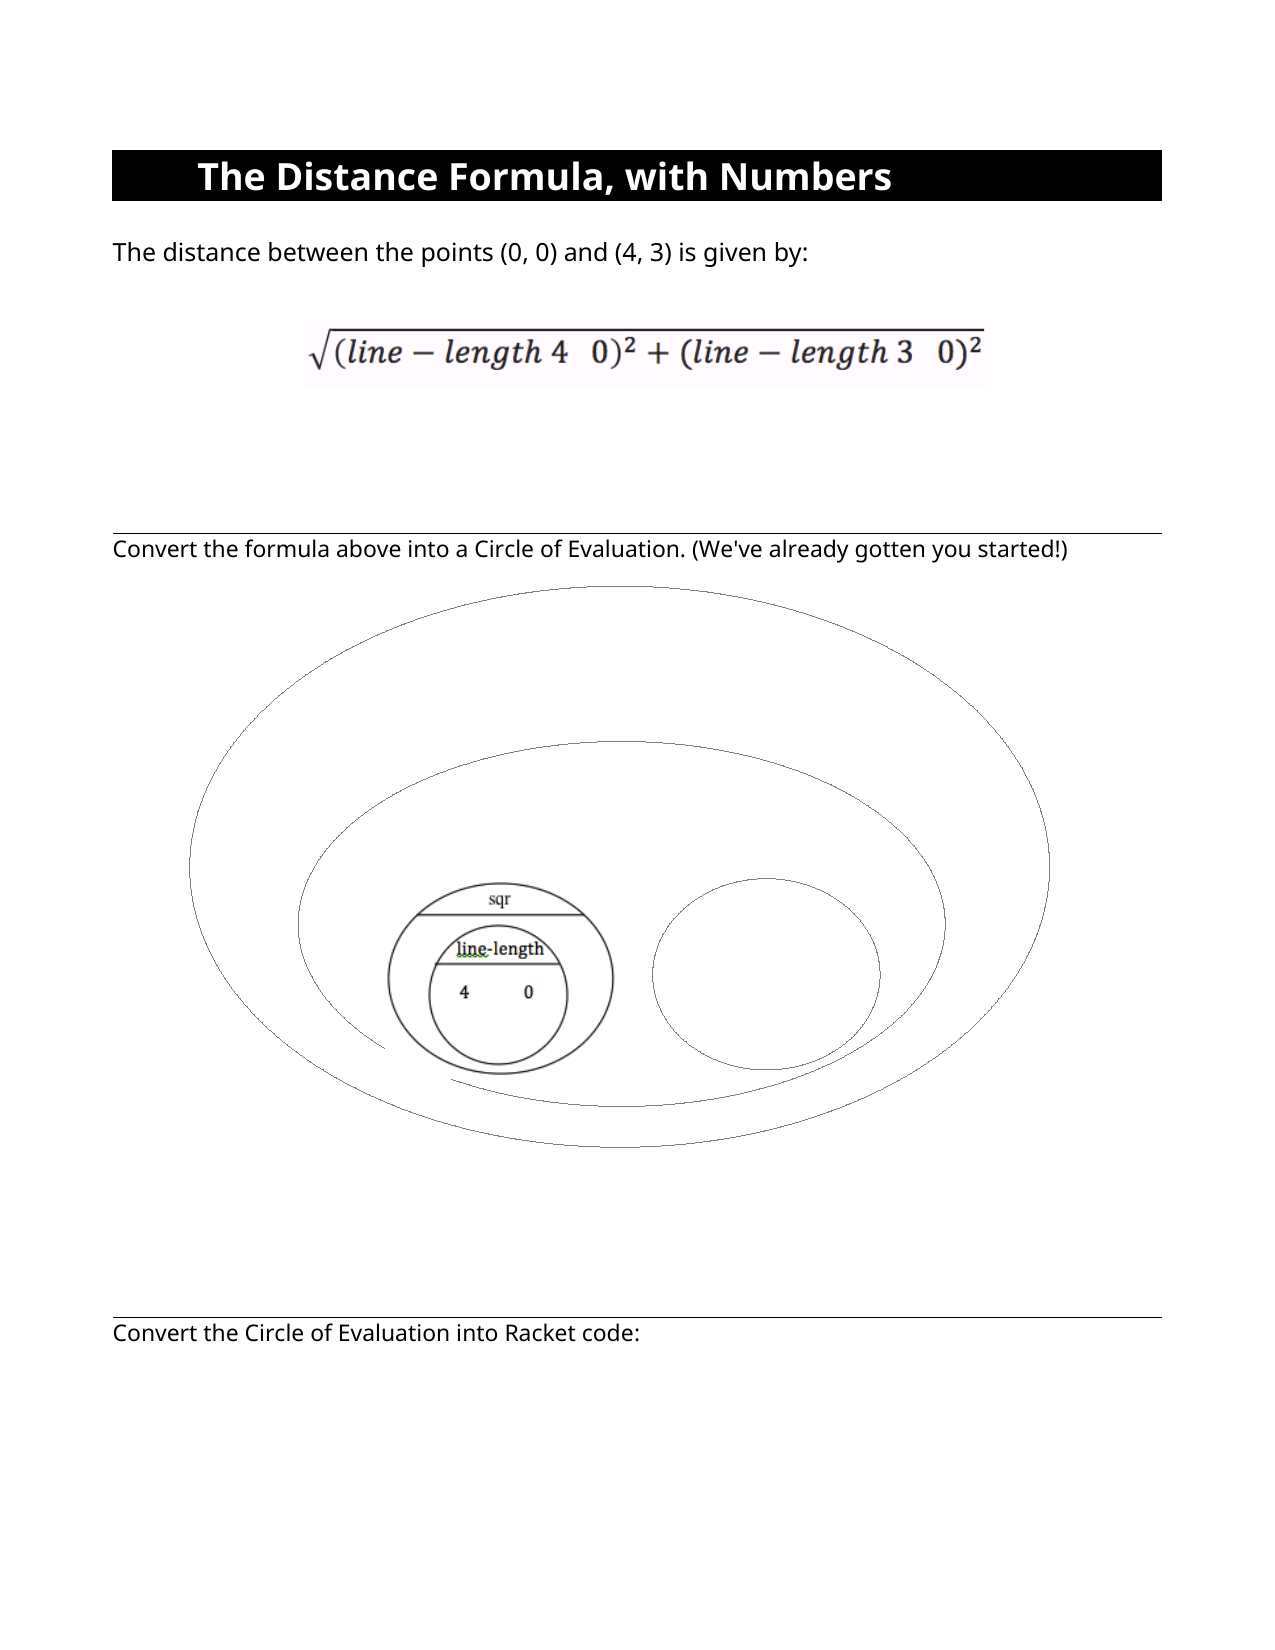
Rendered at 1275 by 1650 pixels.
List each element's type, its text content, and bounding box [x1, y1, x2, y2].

text The distance between the points (0, 0) and (4, 3) is given by: [112, 235, 1162, 269]
subtitle The Distance Formula, with Numbers [112, 150, 1162, 201]
text Convert the formula above into a Circle of Evaluation. (We've already gotten you started!) [112, 534, 1162, 564]
picture [278, 303, 997, 397]
text Convert the Circle of Evaluation into Racket code: [112, 1318, 1162, 1348]
picture [385, 881, 620, 1079]
